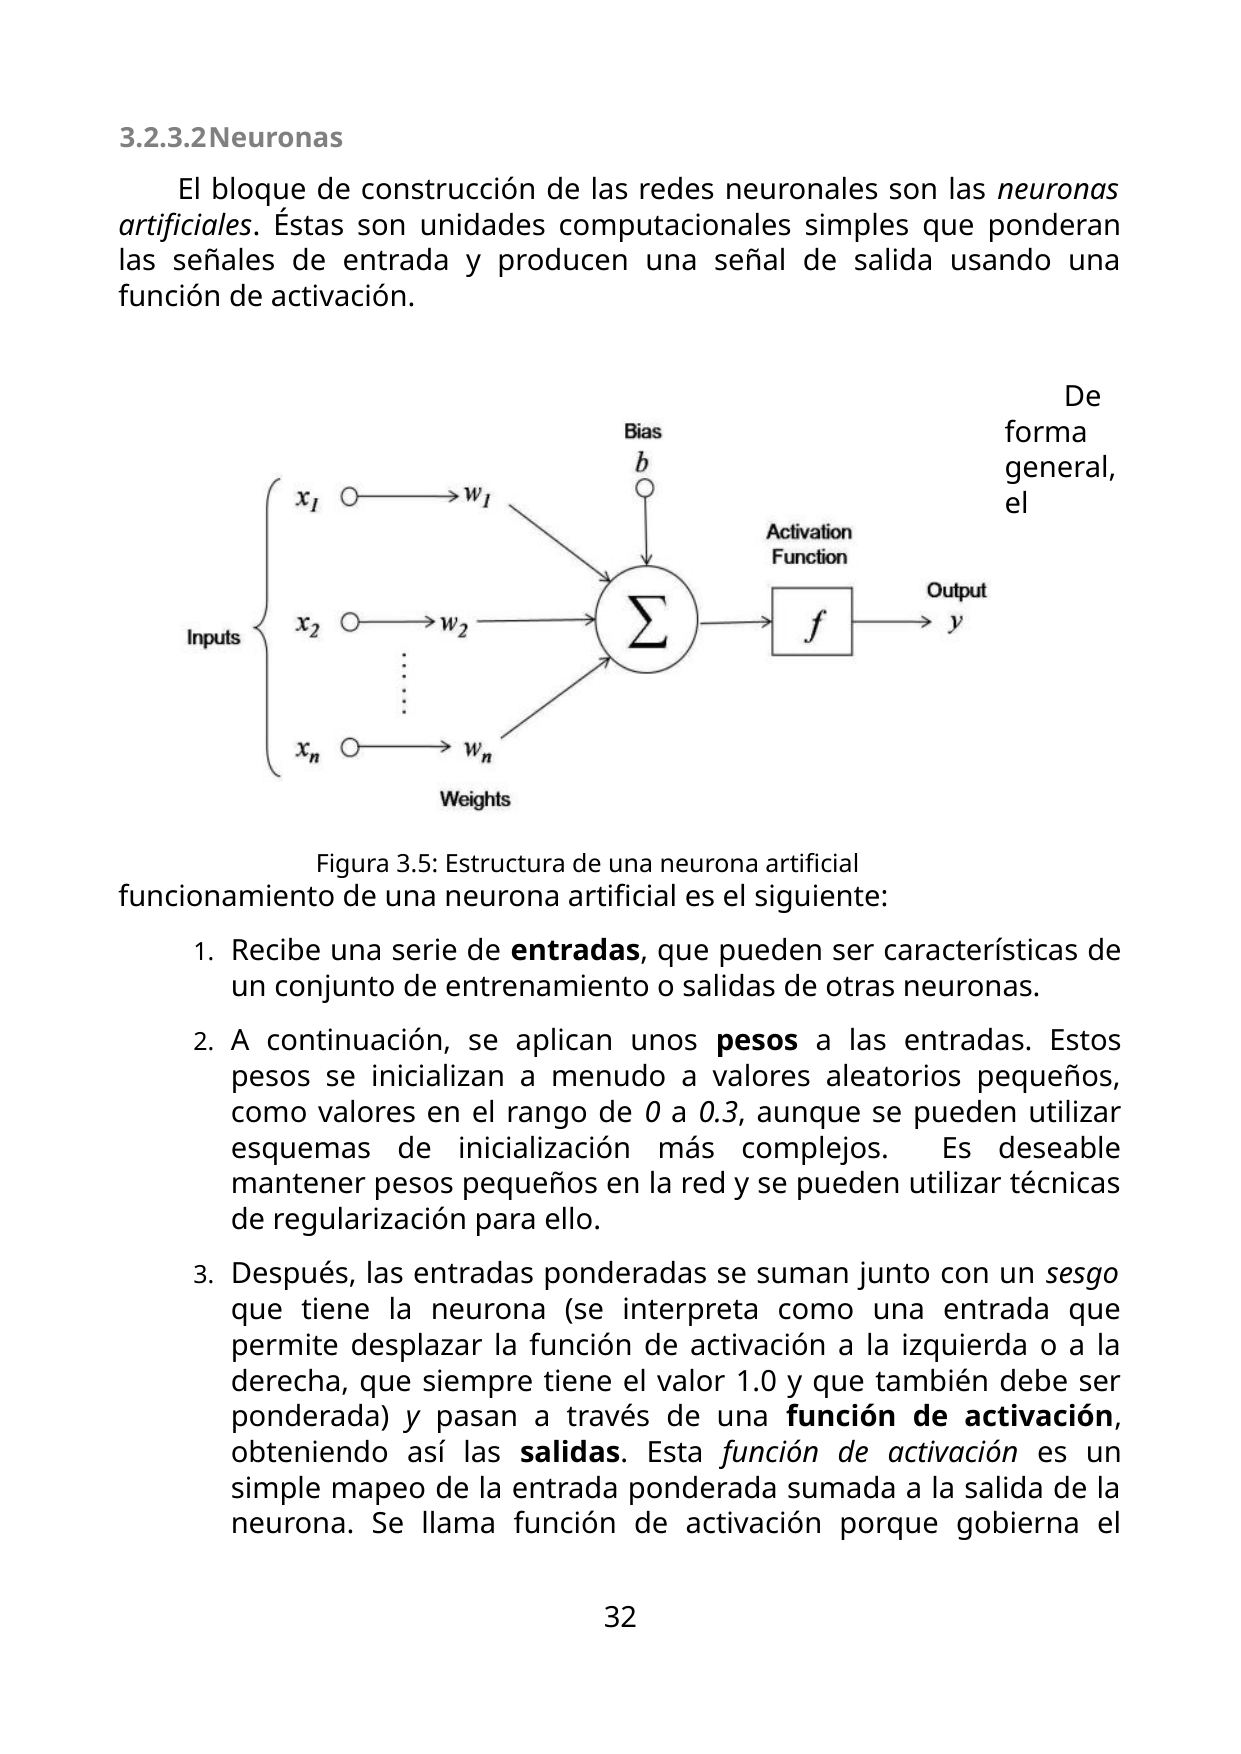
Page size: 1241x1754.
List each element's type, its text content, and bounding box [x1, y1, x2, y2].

subtitle Neuronas [119, 118, 1122, 156]
list Después, las entradas ponderadas se suman junto con un sesgo que tiene la neurona (se interpreta como una entrada que permite desplazar la función de activación a la izquierda o a la derecha, que siempre tiene el valor 1.0 y que también debe ser ponderada) y pasan a través de una función de activación, obteniendo así las salidas. Esta función de activación es un simple mapeo de la entrada ponderada sumada a la salida de la neurona. Se llama función de activación porque gobierna el [193, 1253, 1122, 1542]
list Recibe una serie de entradas, que pueden ser características de un conjunto de entrenamiento o salidas de otras neuronas. [193, 930, 1122, 1005]
picture [170, 386, 1005, 829]
text De forma general, el funcionamiento de una neurona artificial es el siguiente: [118, 375, 1122, 915]
list A continuación, se aplican unos pesos a las entradas. Estos pesos se inicializan a menudo a valores aleatorios pequeños, como valores en el rango de 0 a 0.3, aunque se pueden utilizar esquemas de inicialización más complejos. Es deseable mantener pesos pequeños en la red y se pueden utilizar técnicas de regularización para ello. [193, 1020, 1122, 1238]
text Figura 3.5: Estructura de una neurona artificial [170, 829, 1004, 879]
text El bloque de construcción de las redes neuronales son las neuronas artificiales. Éstas son unidades computacionales simples que ponderan las señales de entrada y producen una señal de salida usando una función de activación. [118, 168, 1122, 315]
